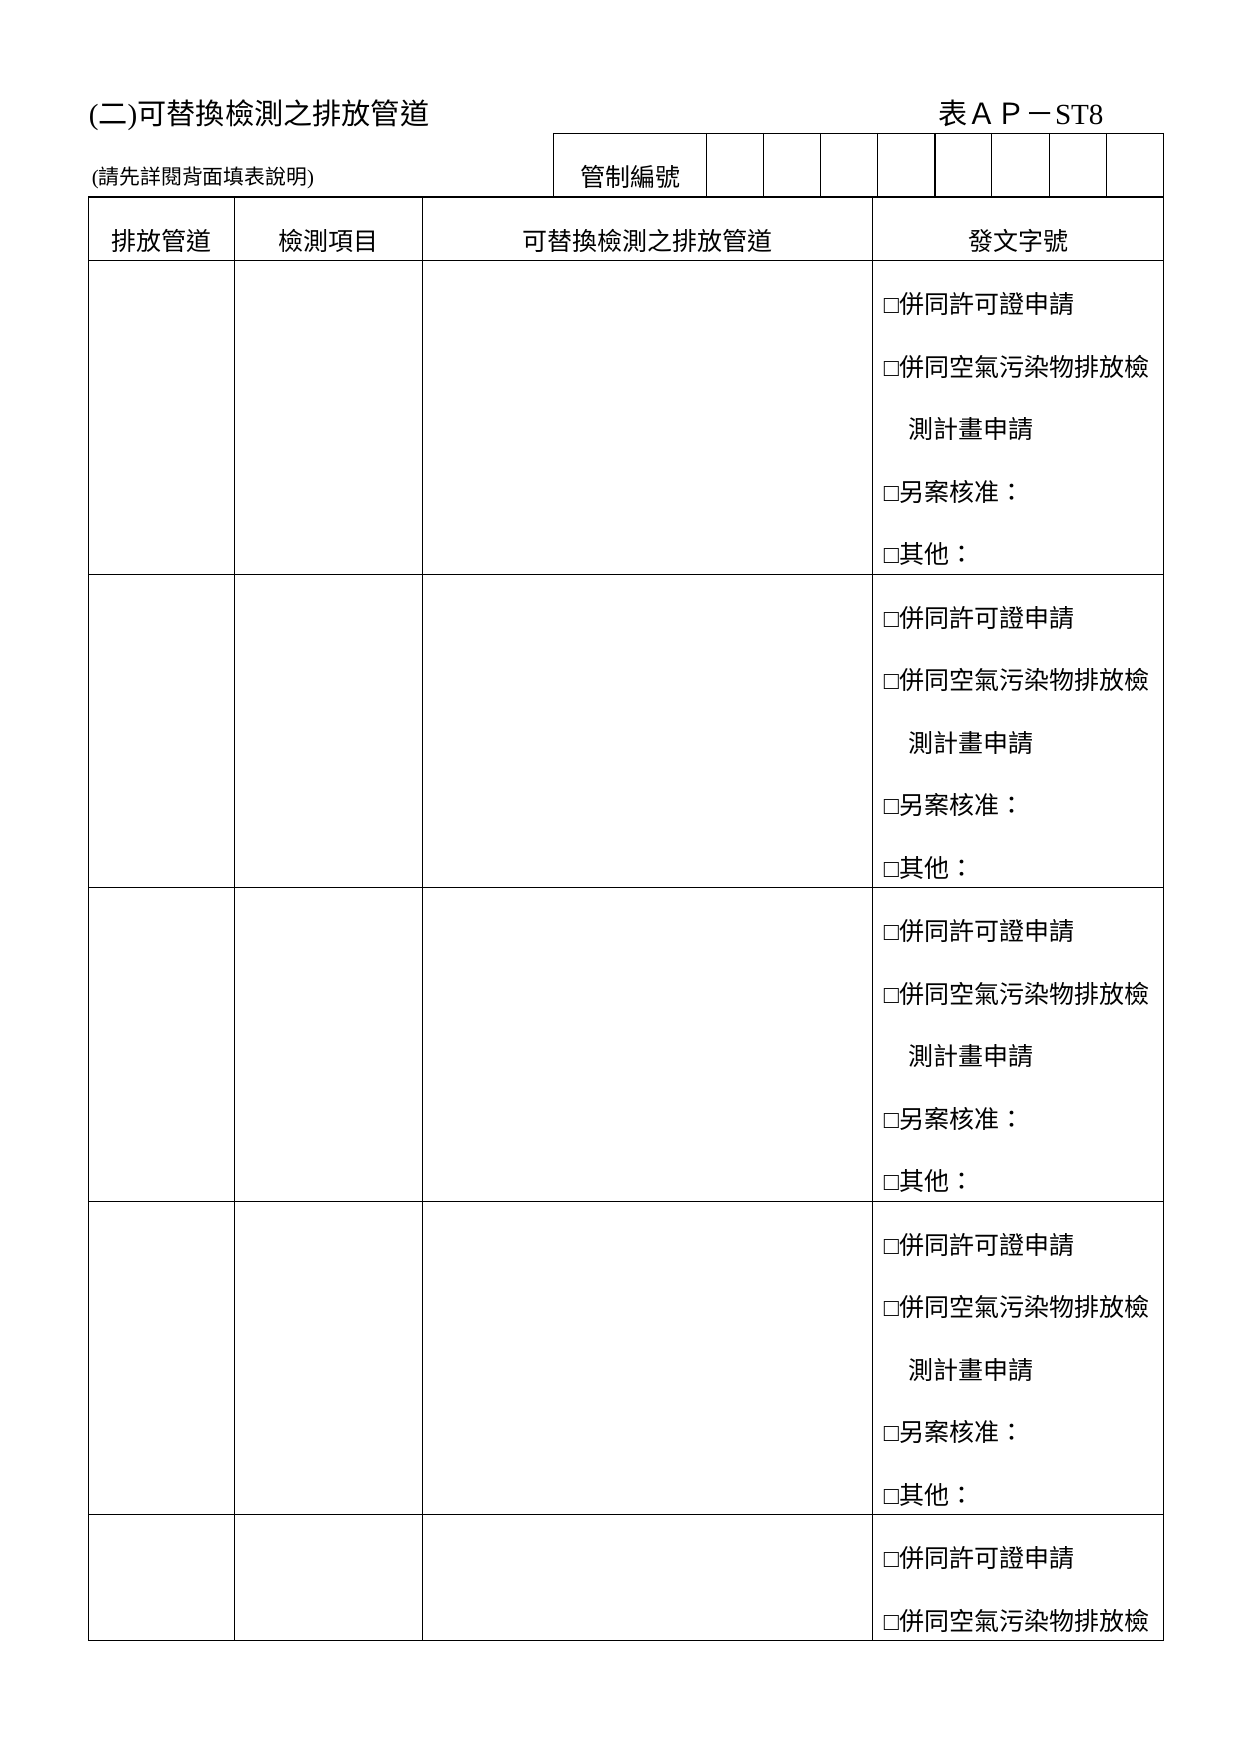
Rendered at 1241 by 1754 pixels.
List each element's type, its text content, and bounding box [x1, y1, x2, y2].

text (二)可替換檢測之排放管道 表ＡＰ－ST8 [89, 70, 1163, 133]
table_header [1107, 134, 1163, 196]
table_cell □併同許可證申請 □併同空氣污染物排放檢測計畫申請 □另案核准： □其他： [873, 575, 1163, 887]
table_cell [423, 1515, 872, 1640]
table_cell [423, 575, 872, 887]
table_header [821, 134, 877, 196]
table_header [992, 134, 1049, 196]
table_cell [89, 575, 234, 887]
table_cell [235, 1202, 422, 1514]
table_cell 排放管道 [89, 198, 234, 260]
table_cell [235, 261, 422, 573]
table_header [764, 134, 820, 196]
table_cell □併同許可證申請 □併同空氣污染物排放檢 [873, 1515, 1163, 1640]
table_header (請先詳閱背面填表說明) [89, 133, 553, 196]
table_header [707, 134, 763, 196]
table_cell [235, 888, 422, 1201]
table_cell □併同許可證申請 □併同空氣污染物排放檢測計畫申請 □另案核准： □其他： [873, 888, 1163, 1201]
table_cell [423, 1202, 872, 1514]
table_header 管制編號 [554, 134, 706, 196]
table_cell □併同許可證申請 □併同空氣污染物排放檢測計畫申請 □另案核准： □其他： [873, 261, 1163, 573]
table_cell [423, 888, 872, 1201]
table_cell [89, 1202, 234, 1514]
table_cell 檢測項目 [235, 198, 422, 260]
table_header [936, 134, 991, 196]
table_cell [89, 888, 234, 1201]
table_cell [89, 1515, 234, 1640]
table_cell □併同許可證申請 □併同空氣污染物排放檢測計畫申請 □另案核准： □其他： [873, 1202, 1163, 1514]
table_cell 可替換檢測之排放管道 [423, 198, 872, 260]
table_cell [235, 575, 422, 887]
table_header [878, 134, 934, 196]
table_cell [89, 261, 234, 573]
table_header [1050, 134, 1106, 196]
table_cell [235, 1515, 422, 1640]
table_cell 發文字號 [873, 198, 1163, 260]
table_cell [423, 261, 872, 573]
